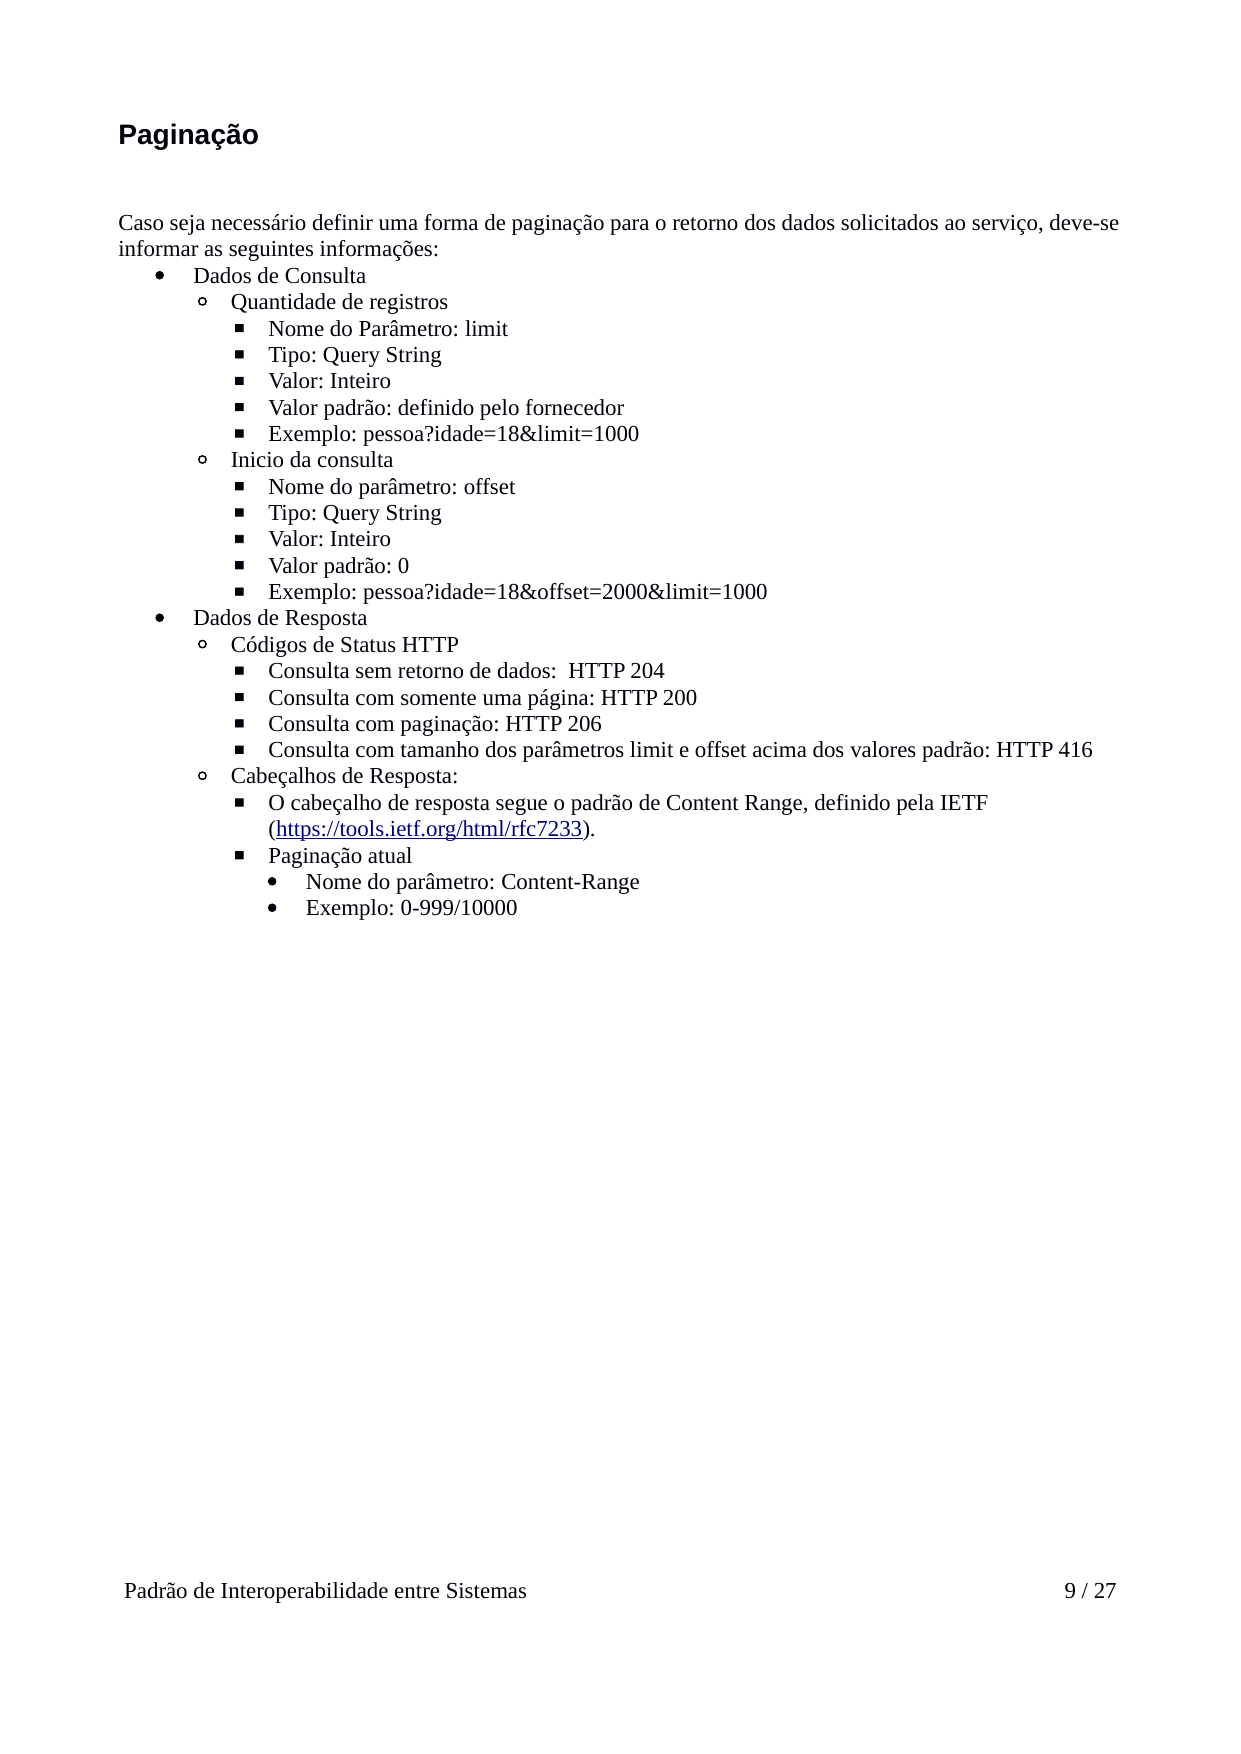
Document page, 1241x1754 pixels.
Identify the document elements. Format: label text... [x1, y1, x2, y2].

list Consulta sem retorno de dados: HTTP 204 [231, 657, 1122, 683]
list Exemplo: pessoa?idade=18&offset=2000&limit=1000 [231, 578, 1122, 604]
list Tipo: Query String [231, 341, 1122, 367]
list O cabeçalho de resposta segue o padrão de Content Range, definido pela IETF (https://tools.ietf.org/html/rfc7233). [231, 789, 1122, 842]
list Nome do parâmetro: Content-Range [268, 868, 1122, 894]
list Dados de Consulta [156, 262, 1122, 288]
list Nome do parâmetro: offset [231, 473, 1122, 499]
list Consulta com paginação: HTTP 206 [231, 710, 1122, 736]
list Inicio da consulta [193, 446, 1122, 473]
subtitle Paginação [118, 118, 1122, 151]
list Valor padrão: 0 [231, 552, 1122, 578]
list Códigos de Status HTTP [193, 631, 1122, 657]
list Valor: Inteiro [231, 367, 1122, 394]
list Paginação atual [231, 842, 1122, 868]
list Consulta com tamanho dos parâmetros limit e offset acima dos valores padrão: HTTP 416 [231, 736, 1122, 763]
list Consulta com somente uma página: HTTP 200 [231, 683, 1122, 710]
list Valor: Inteiro [231, 525, 1122, 552]
list Cabeçalhos de Resposta: [193, 763, 1122, 789]
list Exemplo: 0-999/10000 [268, 894, 1122, 921]
list Quantidade de registros [193, 288, 1122, 314]
list Tipo: Query String [231, 499, 1122, 525]
list Valor padrão: definido pelo fornecedor [231, 394, 1122, 420]
text Caso seja necessário definir uma forma de paginação para o retorno dos dados solicitados ao serviço, deve-se informar as seguintes informações: [118, 209, 1122, 262]
list Exemplo: pessoa?idade=18&limit=1000 [231, 420, 1122, 446]
list Nome do Parâmetro: limit [231, 314, 1122, 341]
list Dados de Resposta [156, 604, 1122, 631]
